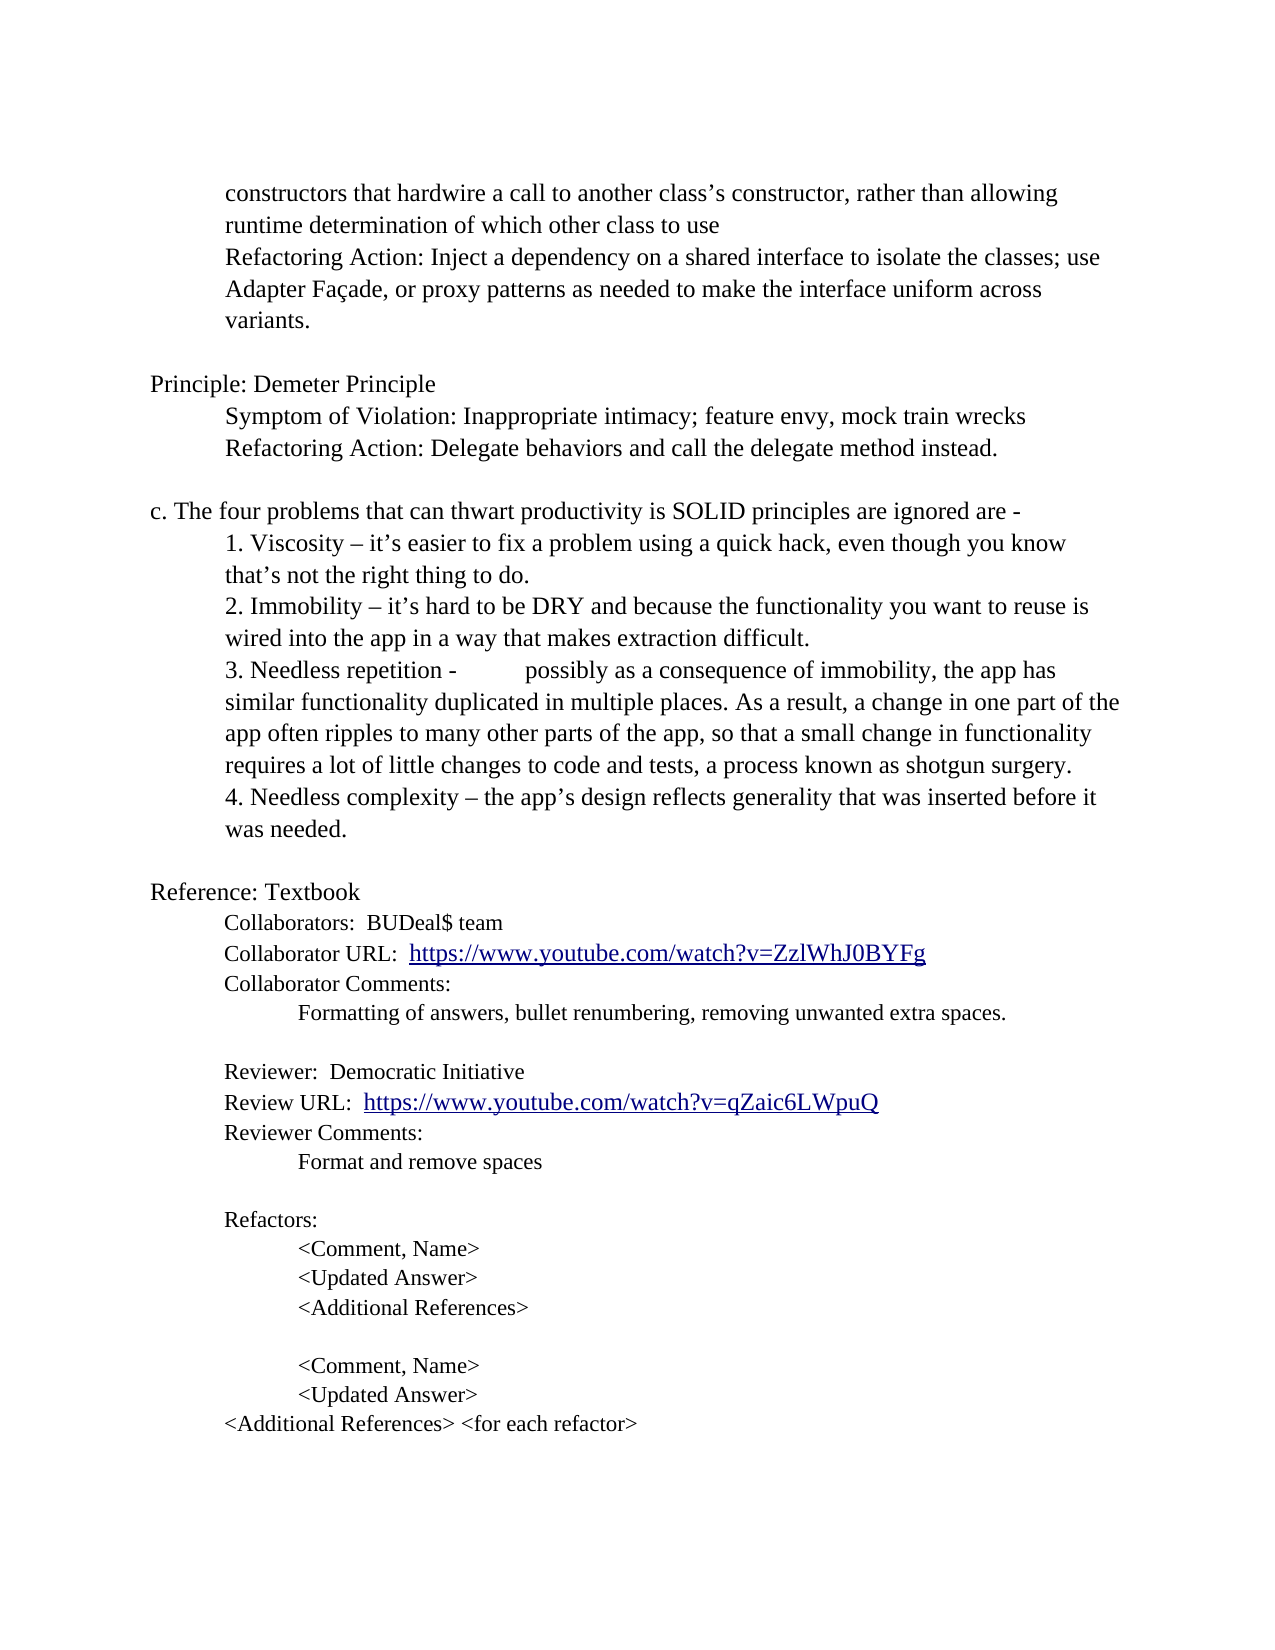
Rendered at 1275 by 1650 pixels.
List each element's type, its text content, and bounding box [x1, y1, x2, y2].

text Collaborators: BUDeal$ team [224, 910, 1125, 936]
text Reviewer Comments: [224, 1119, 1125, 1145]
text Collaborator URL: https://www.youtube.com/watch?v=ZzlWhJ0BYFg [224, 939, 1125, 967]
text <Updated Answer> [298, 1382, 1125, 1407]
text Formatting of answers, bullet renumbering, removing unwanted extra spaces. [298, 1000, 1125, 1026]
text Refactors: [224, 1207, 1125, 1232]
text Collaborator Comments: [224, 971, 1125, 997]
text Format and remove spaces [298, 1149, 1125, 1174]
text constructors that hardwire a call to another class’s constructor, rather than allowing runtime determination of which other class to use Refactoring Action: Inject a dependency on a shared interface to isolate the classes; use Adapter Façade, or proxy patterns as needed to make the interface uniform across variants. Principle: Demeter Principle Symptom of Violation: Inappropriate intimacy; feature envy, mock train wrecks Refactoring Action: Delegate behaviors and call the delegate method instead. [150, 179, 1125, 461]
text <Comment, Name> [298, 1236, 1125, 1262]
text Review URL: https://www.youtube.com/watch?v=qZaic6LWpuQ [224, 1088, 1125, 1116]
text <Updated Answer> [298, 1265, 1125, 1291]
text Reviewer: Democratic Initiative [224, 1059, 1125, 1084]
text <Additional References> <for each refactor> [224, 1411, 1125, 1437]
text <Additional References> [298, 1294, 1125, 1320]
text <Comment, Name> [298, 1353, 1125, 1378]
text c. The four problems that can thwart productivity is SOLID principles are ignored are - 1. Viscosity – it’s easier to fix a problem using a quick hack, even though you know that’s not the right thing to do. 2. Immobility – it’s hard to be DRY and because the functionality you want to reuse is wired into the app in a way that makes extraction difficult. 3. Needless repetition - possibly as a consequence of immobility, the app has similar functionality duplicated in multiple places. As a result, a change in one part of the app often ripples to many other parts of the app, so that a small change in functionality requires a lot of little changes to code and tests, a process known as shotgun surgery. 4. Needless complexity – the app’s design reflects generality that was inserted before it was needed. Reference: Textbook [150, 497, 1125, 906]
